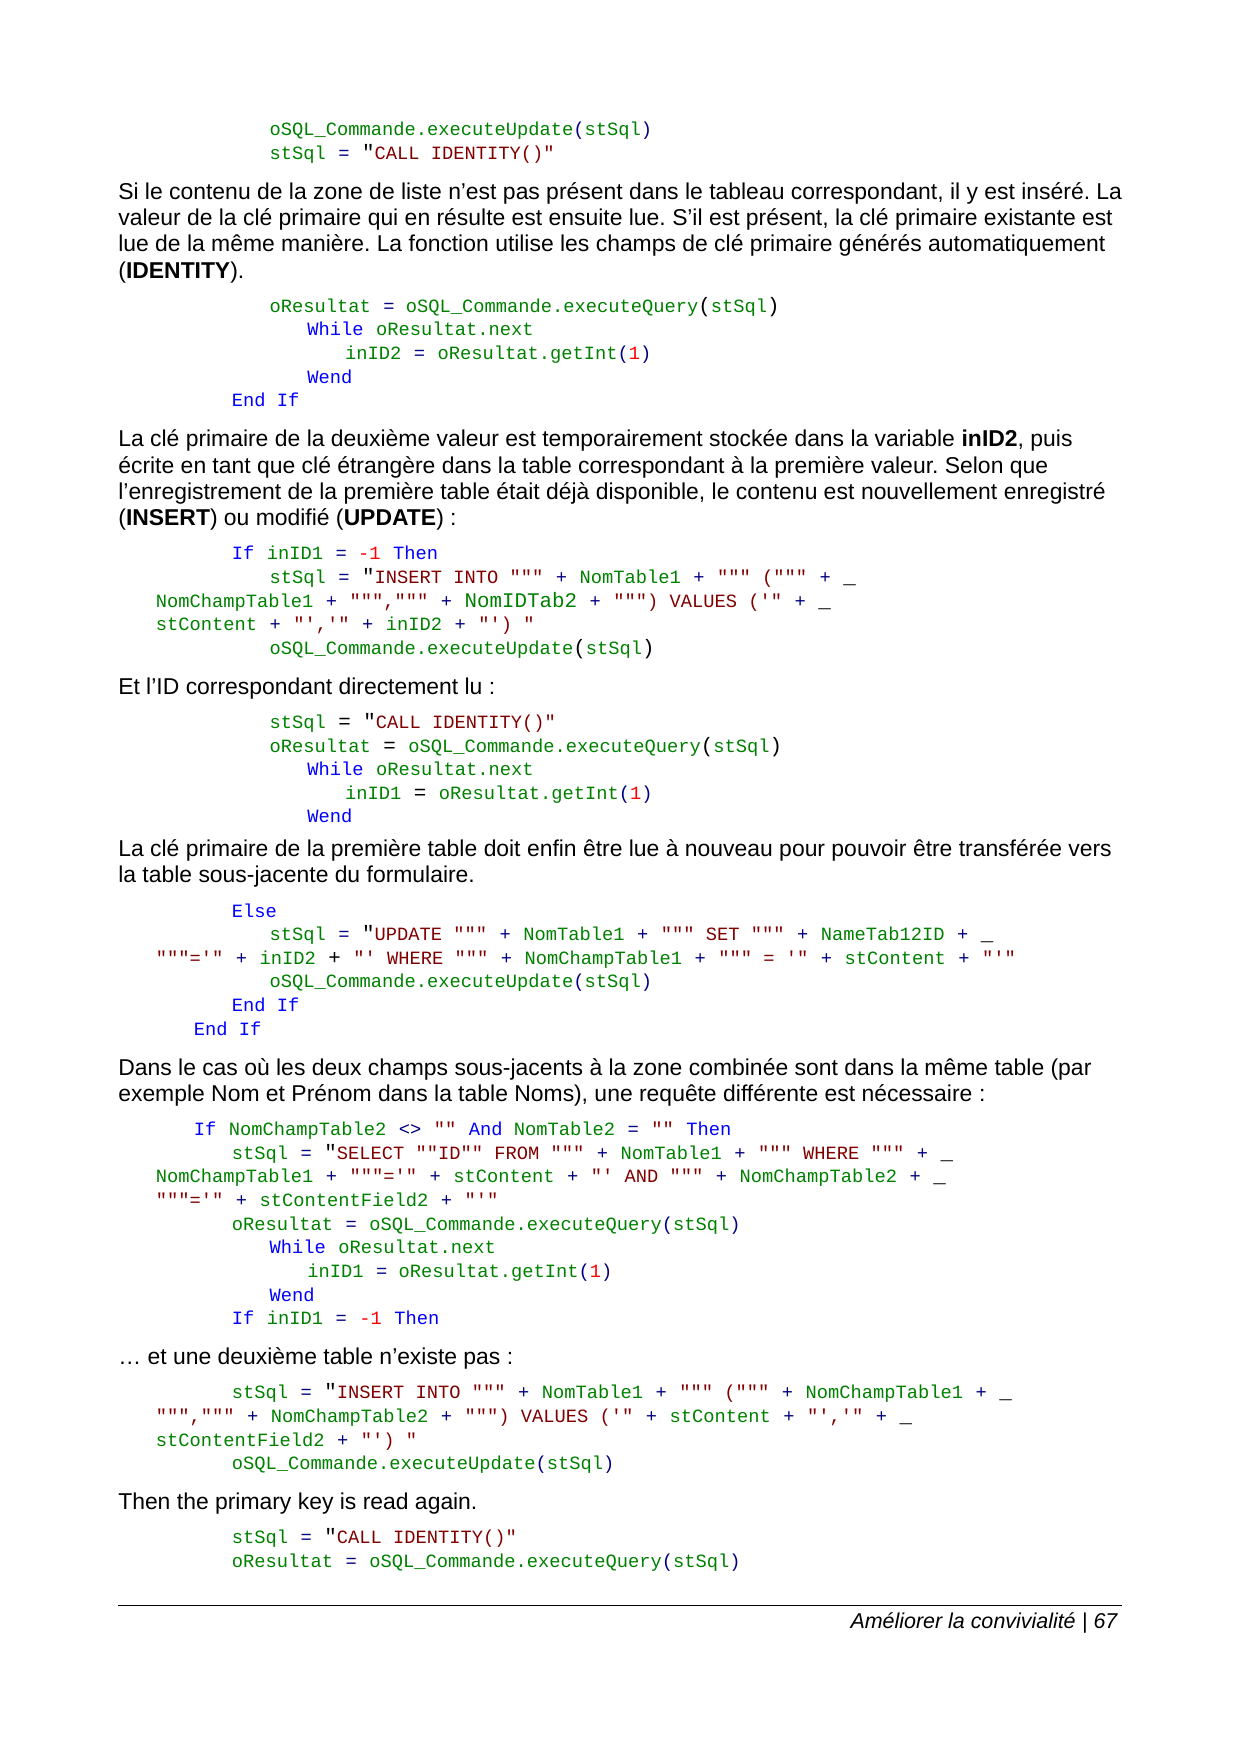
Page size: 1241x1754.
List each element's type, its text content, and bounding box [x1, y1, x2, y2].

text stSql = "SELECT ""ID"" FROM """ + NomTable1 + """ WHERE """ + _ NomChampTable1 + """='" + stContent + "' AND """ + NomChampTable2 + _ """='" + stContentField2 + "'" [156, 1142, 1122, 1213]
text oResultat = oSQL_Commande.executeQuery(stSql) [156, 295, 1122, 318]
text End If [156, 1018, 1122, 1041]
text If NomChampTable2 <> "" And NomTable2 = "" Then [156, 1118, 1122, 1142]
list Si le contenu de la zone de liste n’est pas présent dans le tableau correspondant, il y est inséré. La valeur de la clé primaire qui en résulte est ensuite lue. S’il est présent, la clé primaire existante est lue de la même manière. La fonction utilise les champs de clé primaire générés automatiquement (IDENTITY). [118, 178, 1122, 283]
text stSql = "UPDATE """ + NomTable1 + """ SET """ + NameTab12ID + _ """='" + inID2 + "' WHERE """ + NomChampTable1 + """ = '" + stContent + "'" [156, 923, 1122, 971]
text While oResultat.next [156, 318, 1122, 342]
text oResultat = oSQL_Commande.executeQuery(stSql) [156, 1213, 1122, 1236]
text While oResultat.next [156, 758, 1122, 782]
text stSql = "INSERT INTO """ + NomTable1 + """ (""" + NomChampTable1 + _ """,""" + NomChampTable2 + """) VALUES ('" + stContent + "','" + _ stContentField2 + "') " [156, 1381, 1122, 1452]
list Dans le cas où les deux champs sous-jacents à la zone combinée sont dans la même table (par exemple Nom et Prénom dans la table Noms), une requête différente est nécessaire : [118, 1054, 1122, 1106]
text inID1 = oResultat.getInt(1) [156, 782, 1122, 806]
text End If [156, 994, 1122, 1018]
text oResultat = oSQL_Commande.executeQuery(stSql) [156, 734, 1122, 758]
text stSql = "INSERT INTO """ + NomTable1 + """ (""" + _ NomChampTable1 + """,""" + NomIDTab2 + """) VALUES ('" + _ stContent + "','" + inID2 + "') " [156, 566, 1122, 637]
text inID2 = oResultat.getInt(1) [156, 342, 1122, 366]
text While oResultat.next [156, 1236, 1122, 1260]
text Wend [156, 366, 1122, 389]
text oSQL_Commande.executeUpdate(stSql) [156, 971, 1122, 994]
text Wend [156, 806, 1122, 829]
text stSql = "CALL IDENTITY()" [156, 142, 1122, 165]
text Else [156, 899, 1122, 923]
list Et l’ID correspondant directement lu : [118, 673, 1122, 699]
list La clé primaire de la première table doit enfin être lue à nouveau pour pouvoir être transférée vers la table sous-jacente du formulaire. [118, 835, 1122, 888]
text inID1 = oResultat.getInt(1) [156, 1260, 1122, 1284]
text oSQL_Commande.executeUpdate(stSql) [156, 118, 1122, 142]
text oSQL_Commande.executeUpdate(stSql) [156, 1452, 1122, 1476]
text stSql = "CALL IDENTITY()" [156, 1526, 1122, 1550]
text Wend [156, 1284, 1122, 1307]
text oResultat = oSQL_Commande.executeQuery(stSql) [156, 1550, 1122, 1573]
text End If [156, 389, 1122, 413]
text stSql = "CALL IDENTITY()" [156, 711, 1122, 734]
text If inID1 = -1 Then [156, 542, 1122, 566]
list … et une deuxième table n’existe pas : [118, 1343, 1122, 1369]
list Then the primary key is read again. [118, 1488, 1122, 1514]
text If inID1 = -1 Then [156, 1307, 1122, 1331]
text oSQL_Commande.executeUpdate(stSql) [156, 637, 1122, 661]
list La clé primaire de la deuxième valeur est temporairement stockée dans la variable inID2, puis écrite en tant que clé étrangère dans la table correspondant à la première valeur. Selon que l’enregistrement de la première table était déjà disponible, le contenu est nouvellement enregistré (INSERT) ou modifié (UPDATE) : [118, 425, 1122, 531]
